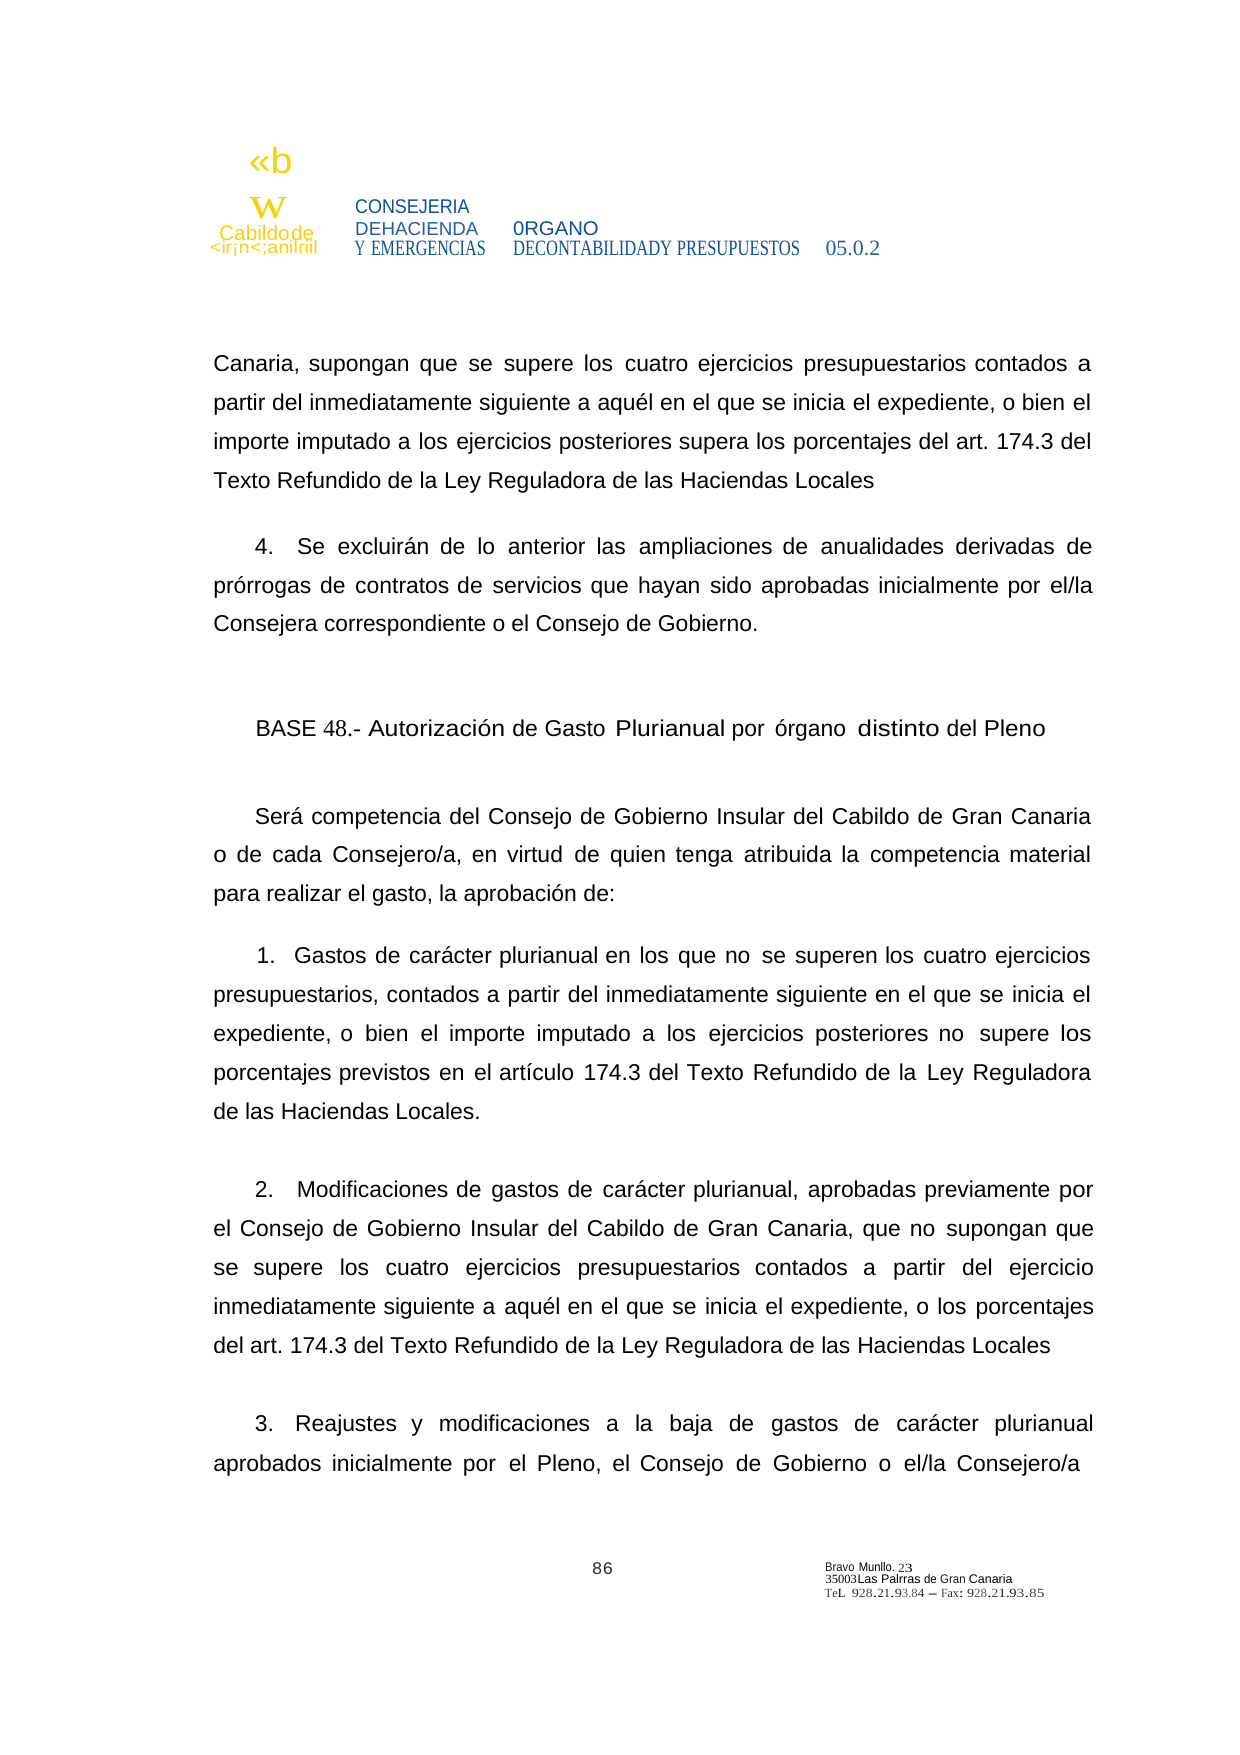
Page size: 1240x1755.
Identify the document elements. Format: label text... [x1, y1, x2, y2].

text Será competencia del Consejo de Gobierno Insular del Cabildo de Gran Canaria o de cada Consejero/a, en virtud de quien tenga atribuida la competencia material para realizar el gasto, la aprobación de: [213, 803, 1091, 906]
text 4. Se excluirán de lo anterior las ampliaciones de anualidades derivadas de prórrogas de contratos de servicios que hayan sido aprobadas inicialmente por el/la Consejera correspondiente o el Consejo de Gobierno. [213, 533, 1093, 637]
text 2. Modificaciones de gastos de carácter plurianual, aprobadas previamente por el Consejo de Gobierno Insular del Cabildo de Gran Canaria, que no supongan que se supere los cuatro ejercicios presupuestarios contados a partir del ejercicio inmediatamente siguiente a aquél en el que se inicia el expediente, o los porcentajes del art. 174.3 del Texto Refundido de la Ley Reguladora de las Haciendas Locales [213, 1176, 1094, 1358]
text BASE 48.- Autorización de Gasto Plurianual por órgano distinto del Pleno [255, 714, 1240, 742]
text 1. Gastos de carácter plurianual en los que no se superen los cuatro ejercicios presupuestarios, contados a partir del inmediatamente siguiente en el que se inicia el expediente, o bien el importe imputado a los ejercicios posteriores no supere los porcentajes previstos en el artículo 174.3 del Texto Refundido de la Ley Reguladora de las Haciendas Locales. [213, 942, 1091, 1124]
text 86 Bravo Munllo. 23 [592, 1559, 1240, 1577]
text 35003Las Palrras de Gran Canaria [825, 1577, 1240, 1587]
text Canaria, supongan que se supere los cuatro ejercicios presupuestarios contados a partir del inmediatamente siguiente a aquél en el que se inicia el expediente, o bien el importe imputado a los ejercicios posteriores supera los porcentajes del art. 174.3 del Texto Refundido de la Ley Reguladora de las Haciendas Locales [213, 350, 1092, 493]
text 3. Reajustes y modificaciones a la baja de gastos de carácter plurianual aprobados inicialmente por el Pleno, el Consejo de Gobierno o el/la Consejero/a [213, 1397, 1093, 1476]
text TeL 928.21.93.84 - Fax: 928.21.93.85 [824, 1587, 1240, 1600]
